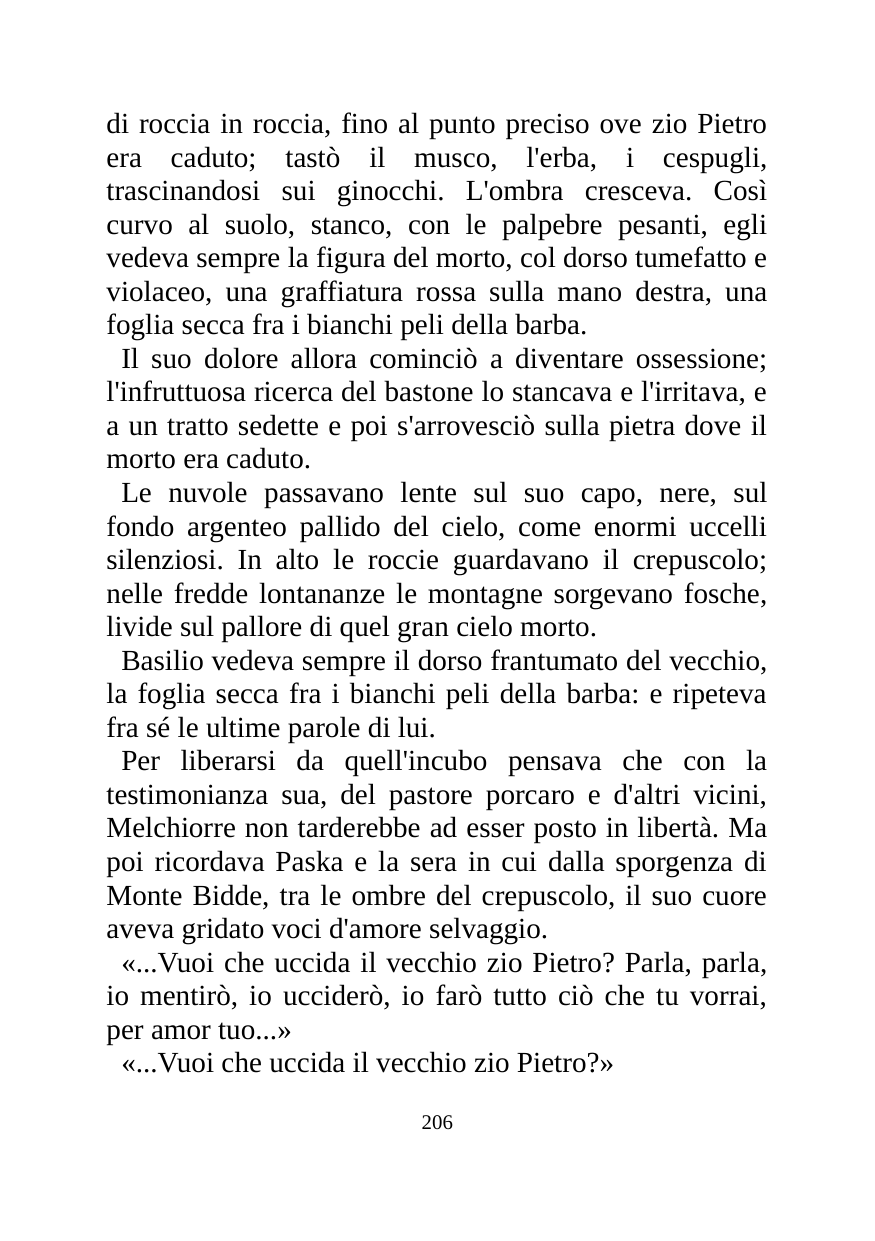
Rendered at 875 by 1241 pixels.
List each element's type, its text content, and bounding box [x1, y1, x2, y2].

text «...Vuoi che uccida il vecchio zio Pietro?» [106, 1045, 768, 1079]
text Le nuvole passavano lente sul suo capo, nere, sul fondo argenteo pallido del cielo, come enormi uccelli silenziosi. In alto le roccie guardavano il crepuscolo; nelle fredde lontananze le montagne sorgevano fosche, livide sul pallore di quel gran cielo morto. [106, 475, 768, 643]
text Il suo dolore allora cominciò a diventare ossessione; l'infruttuosa ricerca del bastone lo stancava e l'irritava, e a un tratto sedette e poi s'arrovesciò sulla pietra dove il morto era caduto. [106, 341, 768, 475]
text «...Vuoi che uccida il vecchio zio Pietro? Parla, parla, io mentirò, io ucciderò, io farò tutto ciò che tu vorrai, per amor tuo...» [106, 945, 768, 1045]
text Per liberarsi da quell'incubo pensava che con la testimonianza sua, del pastore porcaro e d'altri vicini, Melchiorre non tarderebbe ad esser posto in libertà. Ma poi ricordava Paska e la sera in cui dalla sporgenza di Monte Bidde, tra le ombre del crepuscolo, il suo cuore aveva gridato voci d'amore selvaggio. [106, 743, 768, 945]
text Basilio vedeva sempre il dorso frantumato del vecchio, la foglia secca fra i bianchi peli della barba: e ripeteva fra sé le ultime parole di lui. [106, 643, 768, 743]
text di roccia in roccia, fino al punto preciso ove zio Pietro era caduto; tastò il musco, l'erba, i cespugli, trascinandosi sui ginocchi. L'ombra cresceva. Così curvo al suolo, stanco, con le palpebre pesanti, egli vedeva sempre la figura del morto, col dorso tumefatto e violaceo, una graffiatura rossa sulla mano destra, una foglia secca fra i bianchi peli della barba. [106, 106, 768, 341]
